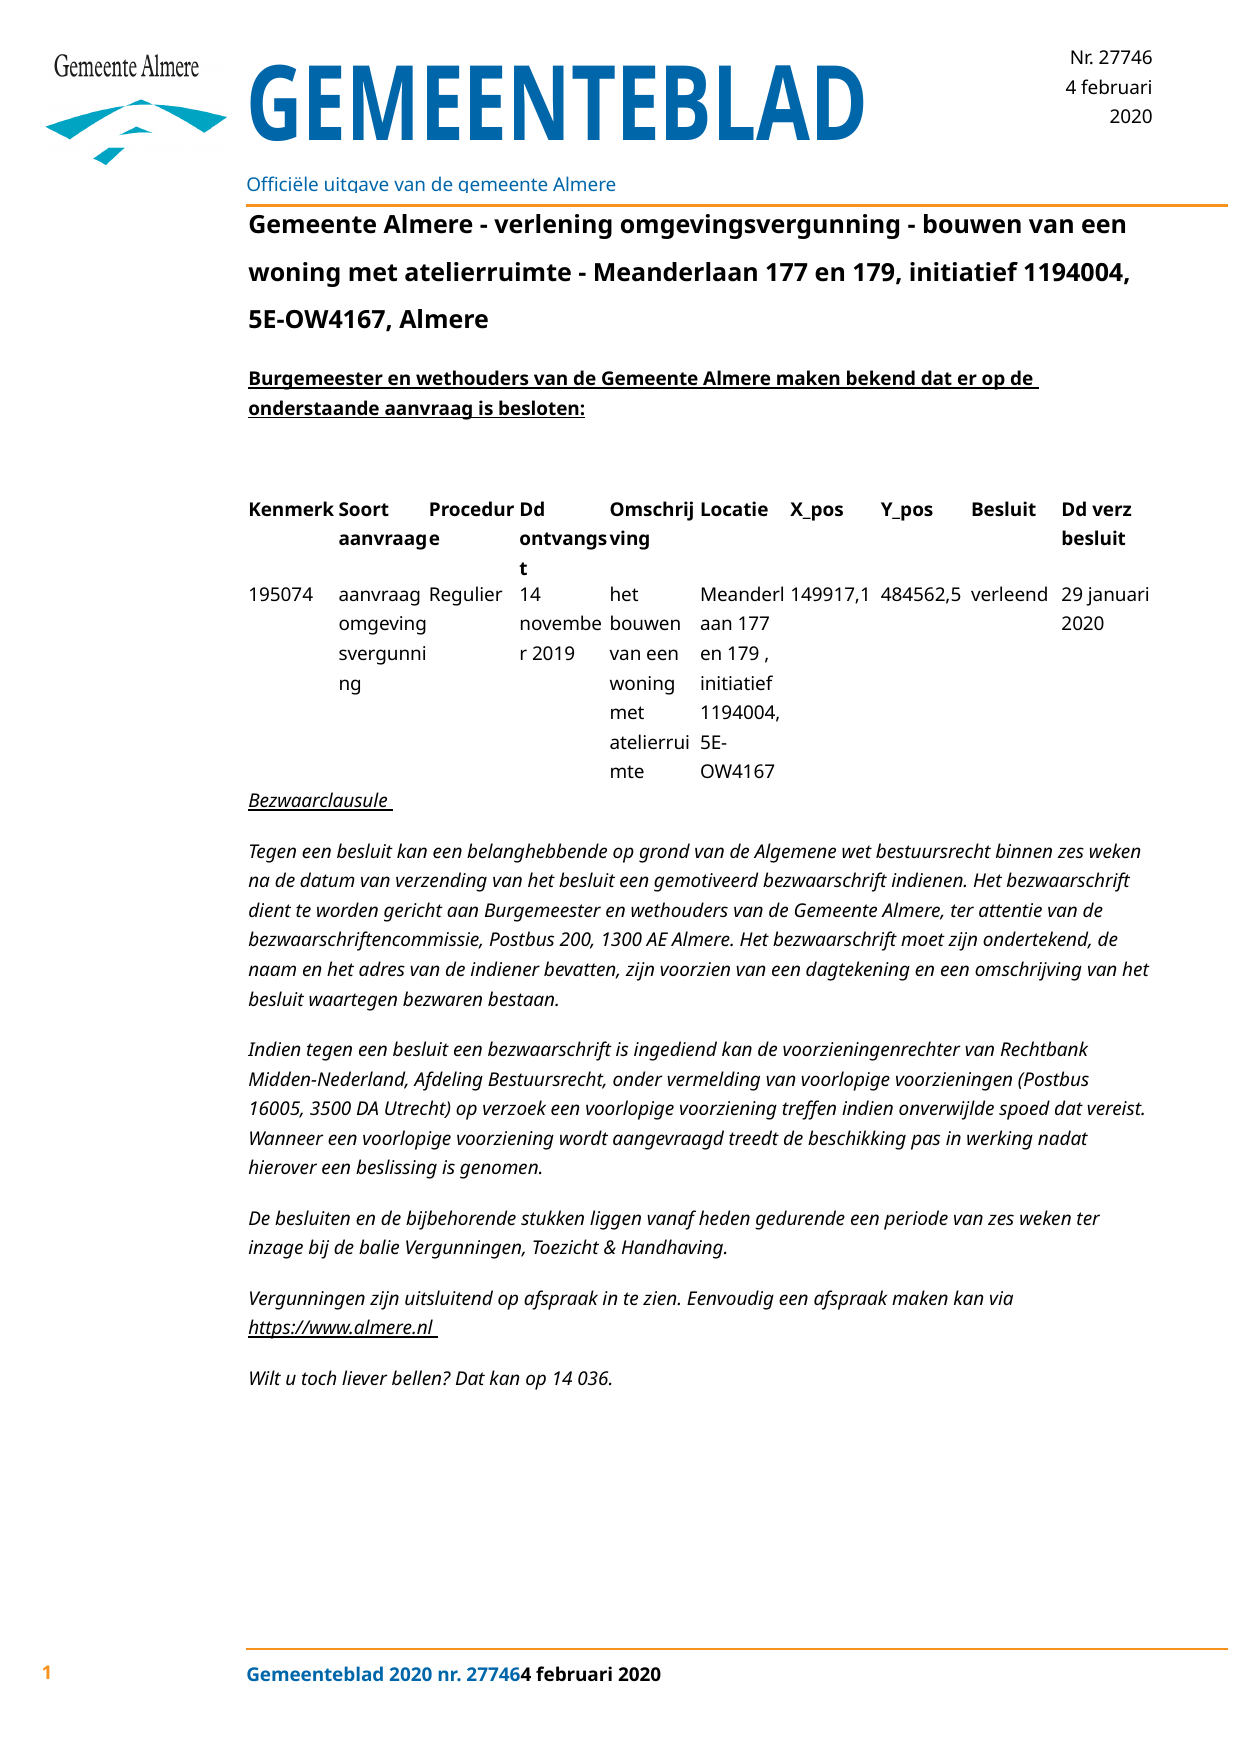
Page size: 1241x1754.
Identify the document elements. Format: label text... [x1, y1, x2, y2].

text Wilt u toch liever bellen? Dat kan op 14 036. [248, 1365, 1152, 1391]
table_header Soort aanvraag [338, 496, 429, 581]
table_header Locatie [700, 496, 790, 581]
table_header Omschrijving [609, 496, 700, 581]
table_cell Meanderlaan 177 en 179 , initiatief 1194004, 5E-OW4167 [700, 581, 790, 784]
table_header Kenmerk [248, 496, 338, 581]
table_header Y_pos [881, 496, 971, 581]
table_header Procedure [429, 496, 519, 581]
table_header Dd verz besluit [1061, 496, 1152, 581]
table_header Dd ontvangst [519, 496, 609, 581]
table_cell 195074 [248, 581, 338, 784]
table_cell 484562,5 [881, 581, 971, 784]
table_cell 14 november 2019 [519, 581, 609, 784]
table_cell verleend [971, 581, 1061, 784]
table_cell 149917,1 [790, 581, 881, 784]
table_cell 29 januari 2020 [1061, 581, 1152, 784]
table_cell aanvraag omgevingsvergunning [338, 581, 429, 784]
text Vergunningen zijn uitsluitend op afspraak in te zien. Eenvoudig een afspraak maken kan via https://www.almere.nl [248, 1285, 1152, 1340]
table_header Besluit [971, 496, 1061, 581]
text Tegen een besluit kan een belanghebbende op grond van de Algemene wet bestuursrecht binnen zes weken na de datum van verzending van het besluit een gemotiveerd bezwaarschrift indienen. Het bezwaarschrift dient te worden gericht aan Burgemeester en wethouders van de Gemeente Almere, ter attentie van de bezwaarschriftencommissie, Postbus 200, 1300 AE Almere. Het bezwaarschrift moet zijn ondertekend, de naam en het adres van de indiener bevatten, zijn voorzien van een dagtekening en een omschrijving van het besluit waartegen bezwaren bestaan. [248, 838, 1152, 1011]
text Burgemeester en wethouders van de Gemeente Almere maken bekend dat er op de onderstaande aanvraag is besloten: [248, 366, 1152, 421]
text De besluiten en de bijbehorende stukken liggen vanaf heden gedurende een periode van zes weken ter inzage bij de balie Vergunningen, Toezicht & Handhaving. [248, 1205, 1152, 1260]
text Gemeente Almere - verlening omgevingsvergunning - bouwen van een woning met atelierruimte - Meanderlaan 177 en 179, initiatief 1194004, 5E-OW4167, Almere [248, 207, 1152, 336]
text Bezwaarclausule [248, 787, 1152, 813]
table_cell het bouwen van een woning met atelierruimte [609, 581, 700, 784]
table_header X_pos [790, 496, 881, 581]
picture [41, 47, 231, 172]
text Indien tegen een besluit een bezwaarschrift is ingediend kan de voorzieningenrechter van Rechtbank Midden-Nederland, Afdeling Bestuursrecht, onder vermelding van voorlopige voorzieningen (Postbus 16005, 3500 DA Utrecht) op verzoek een voorlopige voorziening treffen indien onverwijlde spoed dat vereist. Wanneer een voorlopige voorziening wordt aangevraagd treedt de beschikking pas in werking nadat hierover een beslissing is genomen. [248, 1036, 1152, 1180]
table_cell Regulier [429, 581, 519, 784]
